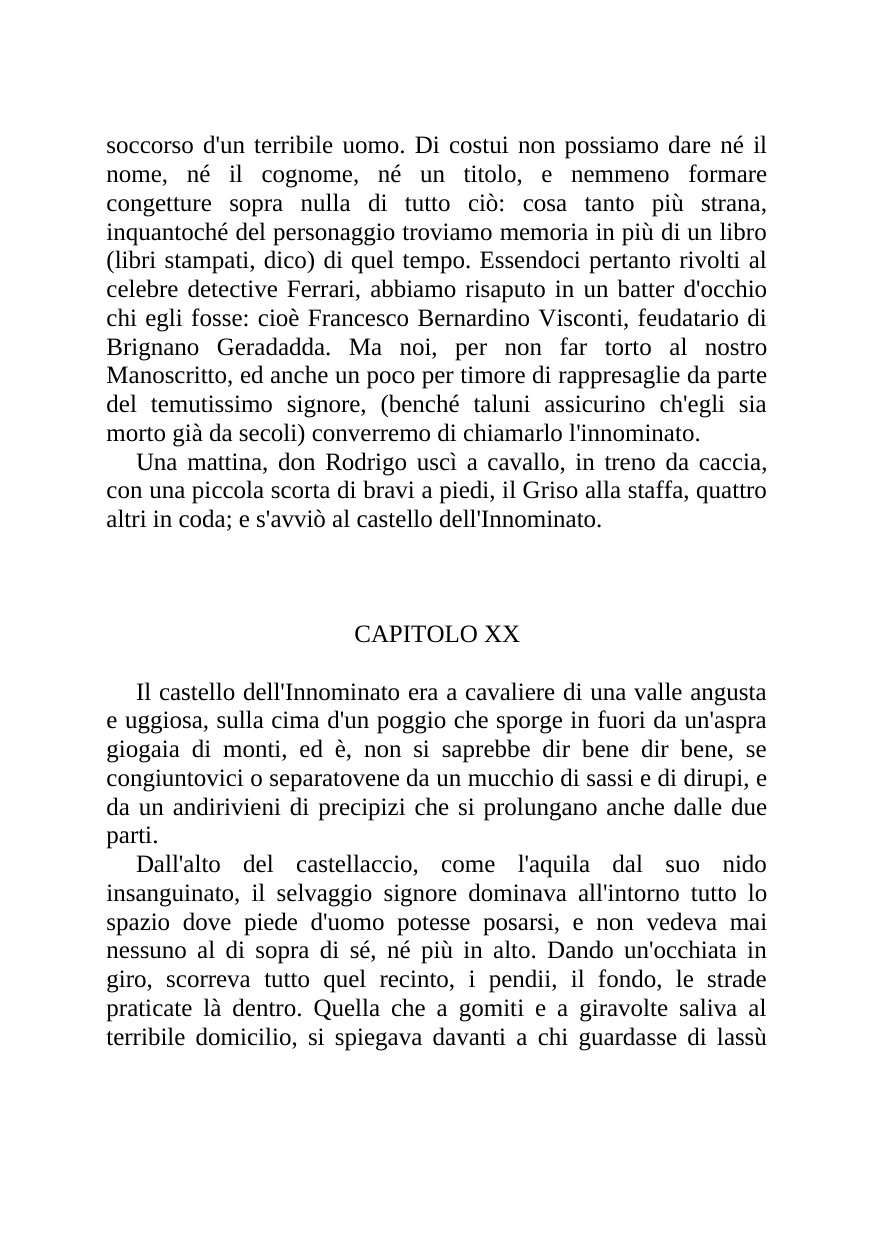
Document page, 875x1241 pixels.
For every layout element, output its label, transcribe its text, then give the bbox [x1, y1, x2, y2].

text CAPITOLO XX [106, 619, 768, 648]
text soccorso d'un terribile uomo. Di costui non possiamo dare né il nome, né il cognome, né un titolo, e nemmeno formare congetture sopra nulla di tutto ciò: cosa tanto più strana, inquantoché del personaggio troviamo memoria in più di un libro (libri stampati, dico) di quel tempo. Essendoci pertanto rivolti al celebre detective Ferrari, abbiamo risaputo in un batter d'occhio chi egli fosse: cioè Francesco Bernardino Visconti, feudatario di Brignano Geradadda. Ma noi, per non far torto al nostro Manoscritto, ed anche un poco per timore di rappresaglie da parte del temutissimo signore, (benché taluni assicurino ch'egli sia morto già da secoli) converremo di chiamarlo l'innominato. [106, 130, 768, 447]
text Dall'alto del castellaccio, come l'aquila dal suo nido insanguinato, il selvaggio signore dominava all'intorno tutto lo spazio dove piede d'uomo potesse posarsi, e non vedeva mai nessuno al di sopra di sé, né più in alto. Dando un'occhiata in giro, scorreva tutto quel recinto, i pendii, il fondo, le strade praticate là dentro. Quella che a gomiti e a giravolte saliva al terribile domicilio, si spiegava davanti a chi guardasse di lassù [106, 849, 768, 1050]
text Il castello dell'Innominato era a cavaliere di una valle angusta e uggiosa, sulla cima d'un poggio che sporge in fuori da un'aspra giogaia di monti, ed è, non si saprebbe dir bene dir bene, se congiuntovici o separatovene da un mucchio di sassi e di dirupi, e da un andirivieni di precipizi che si prolungano anche dalle due parti. [106, 677, 768, 849]
text Una mattina, don Rodrigo uscì a cavallo, in treno da caccia, con una piccola scorta di bravi a piedi, il Griso alla staffa, quattro altri in coda; e s'avviò al castello dell'Innominato. [106, 447, 768, 533]
